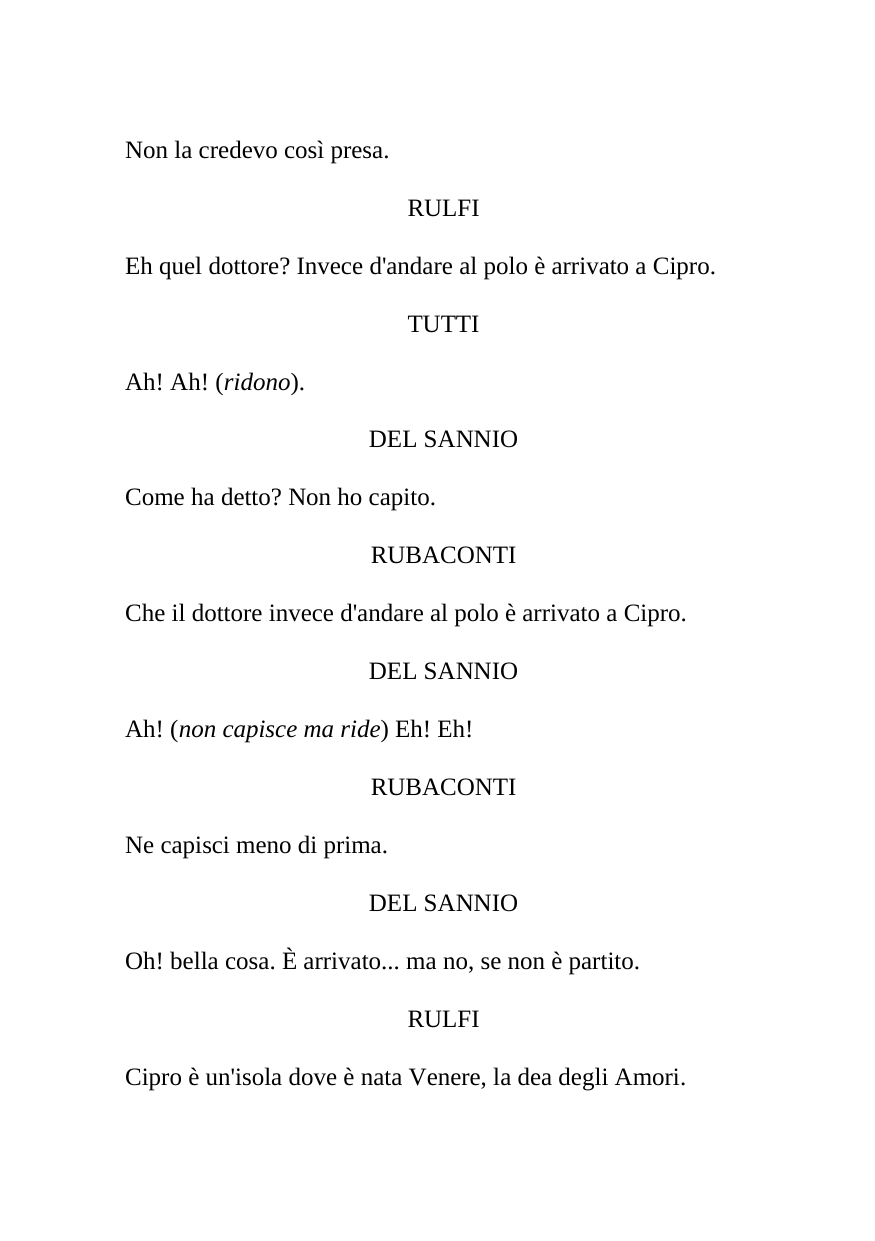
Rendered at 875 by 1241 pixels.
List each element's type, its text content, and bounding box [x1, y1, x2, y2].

text Oh! bella cosa. È arrivato... ma no, se non è partito. [125, 946, 762, 974]
text DEL SANNIO [125, 888, 762, 917]
text RUBACONTI [125, 772, 762, 801]
text RUBACONTI [125, 540, 762, 569]
text Ne capisci meno di prima. [125, 830, 762, 859]
text Non la credevo così presa. [125, 135, 762, 164]
text RULFI [125, 1004, 762, 1032]
text Ah! (non capisce ma ride) Eh! Eh! [125, 714, 762, 743]
text Cipro è un'isola dove è nata Venere, la dea degli Amori. [125, 1062, 762, 1090]
text TUTTI [125, 309, 762, 337]
text DEL SANNIO [125, 656, 762, 685]
text RULFI [125, 193, 762, 222]
text DEL SANNIO [125, 424, 762, 453]
text Come ha detto? Non ho capito. [125, 482, 762, 511]
text Che il dottore invece d'andare al polo è arrivato a Cipro. [125, 598, 762, 627]
text Ah! Ah! (ridono). [125, 367, 762, 395]
text Eh quel dottore? Invece d'andare al polo è arrivato a Cipro. [125, 251, 762, 279]
